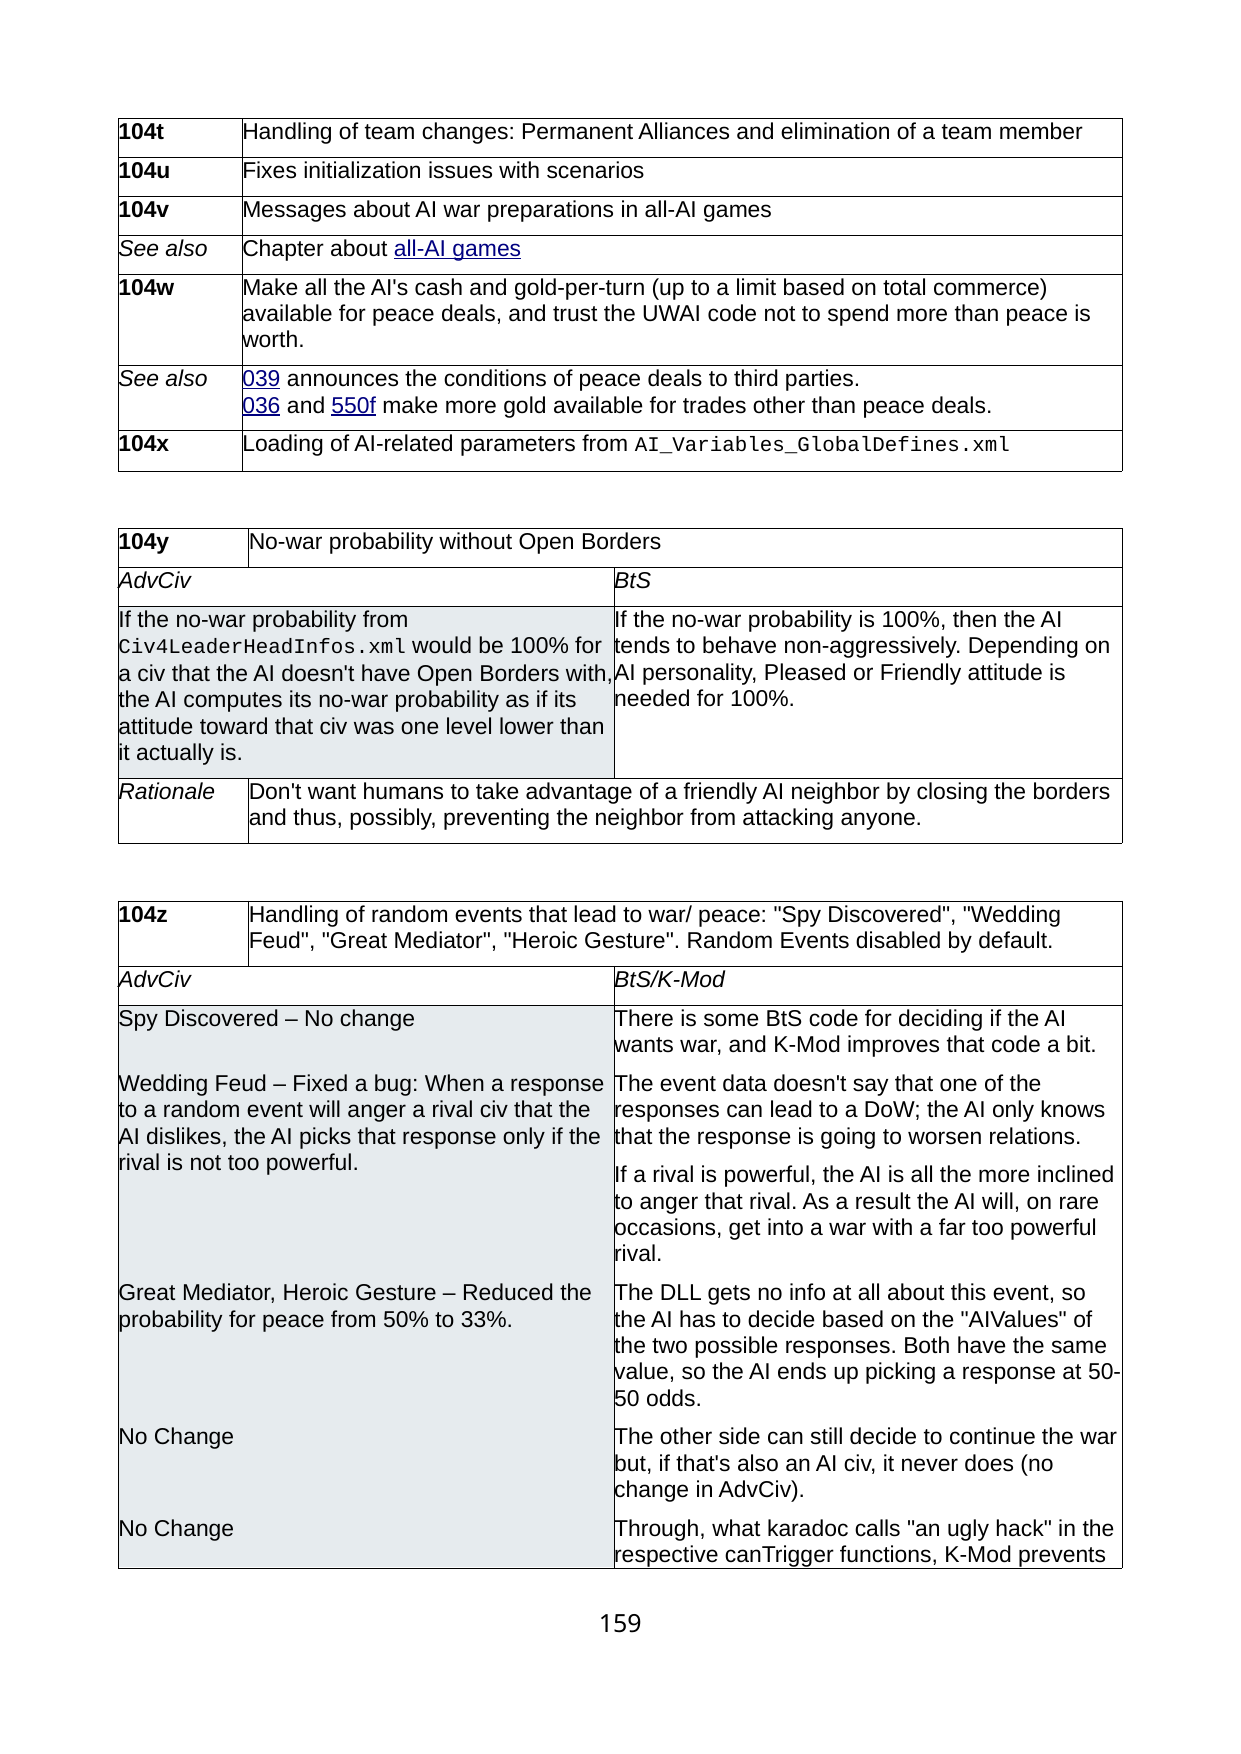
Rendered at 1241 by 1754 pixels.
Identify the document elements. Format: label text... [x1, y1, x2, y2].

table_cell There is some BtS code for deciding if the AI wants war, and K-Mod improves that code a bit. The event data doesn't say that one of the responses can lead to a DoW; the AI only knows that the response is going to worsen relations. If a rival is powerful, the AI is all the more inclined to anger that rival. As a result the AI will, on rare occasions, get into a war with a far too powerful rival. The DLL gets no info at all about this event, so the AI has to decide based on the "AIValues" of the two possible responses. Both have the same value, so the AI ends up picking a response at 50-50 odds. The other side can still decide to continue the war but, if that's also an AI civ, it never does (no change in AdvCiv). Through, what karadoc calls "an ugly hack" in the respective canTrigger functions, K-Mod prevents [615, 1006, 1122, 1567]
table_cell 104w [119, 275, 242, 365]
table_cell 104u [119, 158, 242, 196]
table_cell Spy Discovered – No change Wedding Feud – Fixed a bug: When a response to a random event will anger a rival civ that the AI dislikes, the AI picks that response only if the rival is not too powerful. Great Mediator, Heroic Gesture – Reduced the probability for peace from 50% to 33%. No Change No Change [119, 1006, 614, 1567]
table_cell 039 announces the conditions of peace deals to third parties. 036 and 550f make more gold available for trades other than peace deals. [243, 366, 1122, 430]
table_cell BtS/K-Mod [615, 967, 1122, 1005]
table_cell See also [119, 236, 242, 273]
table_cell Fixes initialization issues with scenarios [243, 158, 1122, 196]
table_cell Loading of AI-related parameters from AI_Variables_GlobalDefines.xml [243, 431, 1122, 471]
table_header 104z [119, 902, 248, 966]
table_cell Chapter about all-AI games [243, 236, 1122, 273]
table_cell If the no-war probability is 100%, then the AI tends to behave non-aggressively. Depending on AI personality, Pleased or Friendly attitude is needed for 100%. [615, 607, 1122, 778]
table_cell AdvCiv [119, 967, 614, 1005]
table_cell Messages about AI war preparations in all-AI games [243, 197, 1122, 235]
table_cell See also [119, 366, 242, 430]
table_cell 104t [119, 119, 242, 157]
table_cell Rationale [119, 779, 248, 843]
table_cell Make all the AI's cash and gold-per-turn (up to a limit based on total commerce) available for peace deals, and trust the UWAI code not to spend more than peace is worth. [243, 275, 1122, 365]
table_cell Don't want humans to take advantage of a friendly AI neighbor by closing the borders and thus, possibly, preventing the neighbor from attacking anyone. [249, 779, 1122, 843]
table_cell 104v [119, 197, 242, 235]
table_cell 104x [119, 431, 242, 471]
table_cell AdvCiv [119, 568, 614, 606]
table_cell BtS [615, 568, 1122, 606]
table_header 104y [119, 529, 248, 567]
table_cell If the no-war probability from Civ4LeaderHeadInfos.xml would be 100% for a civ that the AI doesn't have Open Borders with, the AI computes its no-war probability as if its attitude toward that civ was one level lower than it actually is. [119, 607, 614, 778]
table_header No-war probability without Open Borders [249, 529, 1122, 567]
table_header Handling of random events that lead to war/ peace: "Spy Discovered", "Wedding Feud", "Great Mediator", "Heroic Gesture". Random Events disabled by default. [249, 902, 1122, 966]
table_cell Handling of team changes: Permanent Alliances and elimination of a team member [243, 119, 1122, 157]
